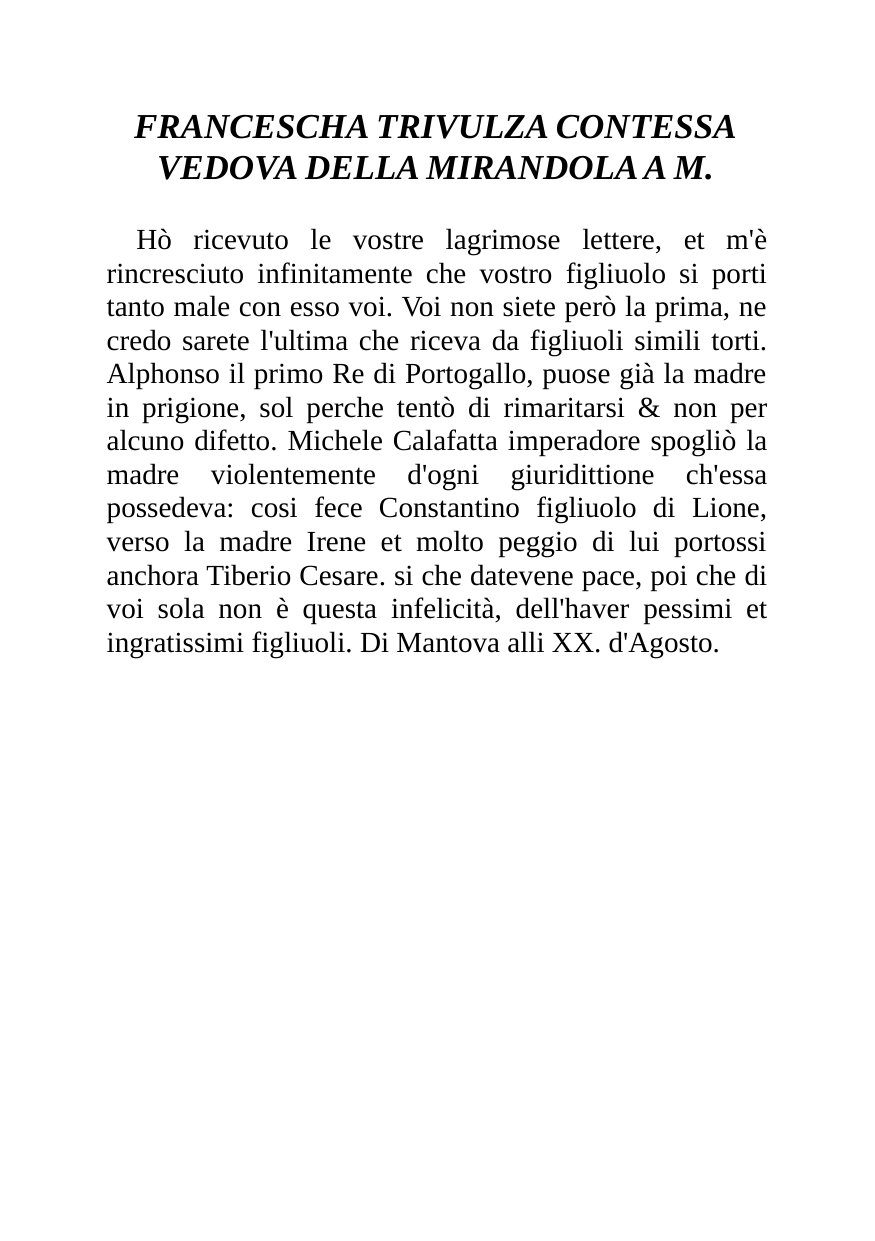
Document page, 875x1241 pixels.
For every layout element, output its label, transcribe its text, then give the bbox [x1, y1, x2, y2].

text Hò ricevuto le vostre lagrimose lettere, et m'è rincresciuto infinitamente che vostro figliuolo si porti tanto male con esso voi. Voi non siete però la prima, ne credo sarete l'ultima che riceva da figliuoli simili torti. Alphonso il primo Re di Portogallo, puose già la madre in prigione, sol perche tentò di rimaritarsi & non per alcuno difetto. Michele Calafatta imperadore spogliò la madre violentemente d'ogni giuridittione ch'essa possedeva: cosi fece Constantino figliuolo di Lione, verso la madre Irene et molto peggio di lui portossi anchora Tiberio Cesare. si che datevene pace, poi che di voi sola non è questa infelicità, dell'haver pessimi et ingratissimi figliuoli. Di Mantova alli XX. d'Agosto. [106, 222, 768, 658]
subtitle FRANCESCHA TRIVULZA CONTESSA VEDOVA DELLA MIRANDOLA A M. [106, 106, 768, 187]
